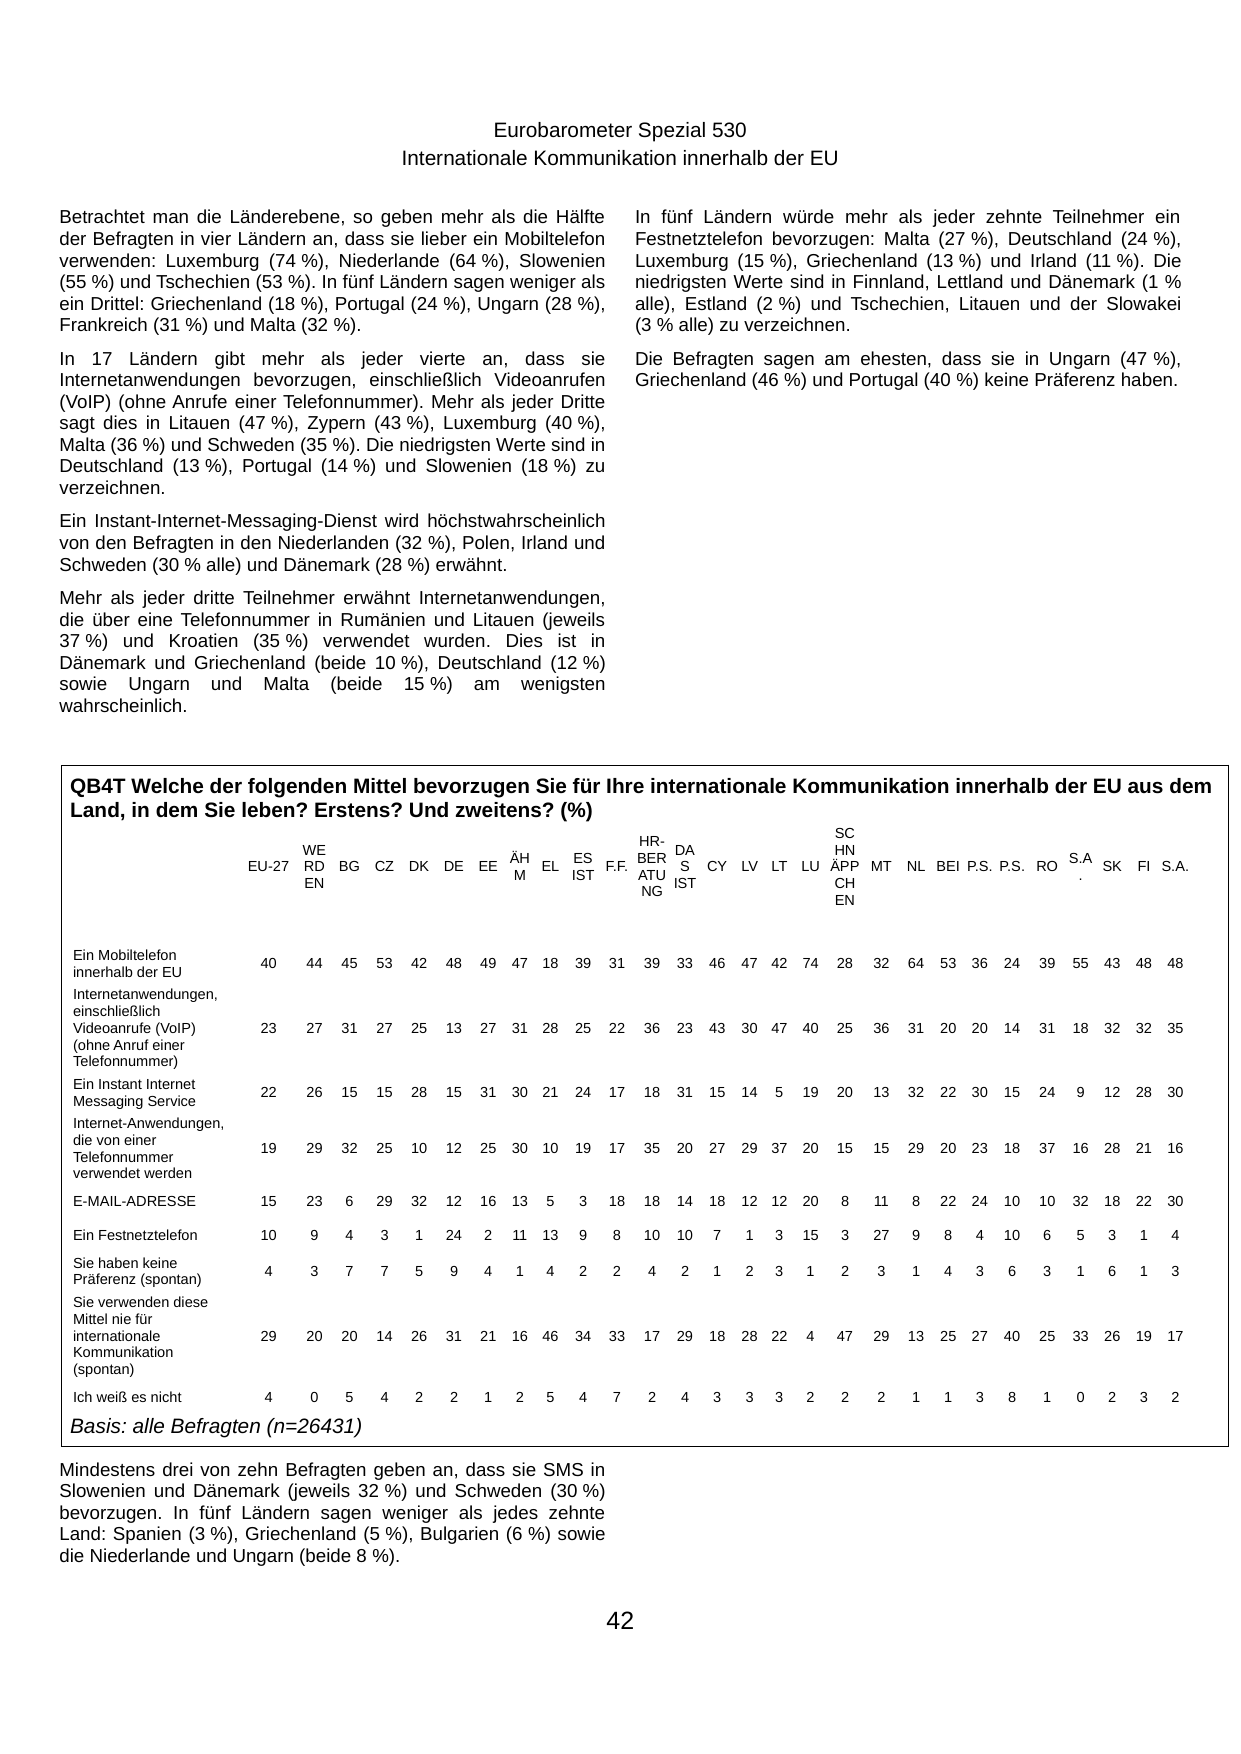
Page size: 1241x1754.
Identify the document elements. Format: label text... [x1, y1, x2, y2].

table_cell 1 [505, 1251, 534, 1291]
table_cell 18 [534, 944, 566, 983]
table_cell 35 [634, 1112, 670, 1185]
table_cell 31 [670, 1073, 699, 1112]
table_cell 23 [239, 983, 297, 1073]
table_cell 24 [1028, 1073, 1066, 1112]
table_cell 31 [505, 983, 534, 1073]
table_cell 25 [566, 983, 600, 1073]
table_cell 24 [566, 1073, 600, 1112]
table_header S.A. [1066, 821, 1095, 911]
table_cell 49 [471, 944, 505, 983]
table_header P.S. [995, 821, 1028, 911]
table_cell 20 [794, 1185, 827, 1218]
table_cell 29 [899, 1112, 932, 1185]
table_cell 31 [436, 1291, 471, 1380]
table_cell 48 [1129, 944, 1158, 983]
table_cell 33 [600, 1291, 634, 1380]
table_cell 47 [505, 944, 534, 983]
table_cell 47 [734, 944, 764, 983]
table_cell 12 [1095, 1073, 1129, 1112]
table_cell 2 [670, 1251, 699, 1291]
table_cell [471, 911, 505, 943]
table_cell 7 [331, 1251, 367, 1291]
table_cell 14 [367, 1291, 401, 1380]
table_cell 10 [1028, 1185, 1066, 1218]
table_cell 22 [932, 1073, 964, 1112]
table_cell 29 [734, 1112, 764, 1185]
table_cell 12 [436, 1185, 471, 1218]
table_cell [1095, 911, 1129, 943]
table_cell 28 [827, 944, 863, 983]
table_cell 5 [764, 1073, 794, 1112]
table_header DE [436, 821, 471, 911]
table_cell 18 [700, 1291, 734, 1380]
table_header P.S. [964, 821, 995, 911]
table_cell 18 [1095, 1185, 1129, 1218]
table_cell 33 [670, 944, 699, 983]
table_cell 8 [995, 1380, 1028, 1414]
table_header EU-27 [239, 821, 297, 911]
table_cell 31 [600, 944, 634, 983]
table_cell 16 [1066, 1112, 1095, 1185]
table_cell 18 [995, 1112, 1028, 1185]
table_cell 3 [764, 1251, 794, 1291]
table_cell 15 [239, 1185, 297, 1218]
table_cell 15 [995, 1073, 1028, 1112]
table_cell 22 [932, 1185, 964, 1218]
table_cell 27 [964, 1291, 995, 1380]
table_cell 3 [700, 1380, 734, 1414]
table_cell 2 [827, 1380, 863, 1414]
table_cell 30 [1158, 1185, 1192, 1218]
table_cell 9 [298, 1218, 331, 1251]
table_cell 17 [600, 1112, 634, 1185]
table_cell 39 [1028, 944, 1066, 983]
table_cell 5 [534, 1185, 566, 1218]
table_cell 28 [1129, 1073, 1158, 1112]
table_cell 42 [764, 944, 794, 983]
table_cell 48 [436, 944, 471, 983]
table_cell 5 [534, 1380, 566, 1414]
table_cell 10 [995, 1218, 1028, 1251]
table_cell [827, 911, 863, 943]
table_header LV [734, 821, 764, 911]
table_cell [899, 911, 932, 943]
table_header SK [1095, 821, 1129, 911]
table_cell [964, 911, 995, 943]
table_cell 15 [436, 1073, 471, 1112]
table_cell 30 [964, 1073, 995, 1112]
table_cell 18 [700, 1185, 734, 1218]
text Betrachtet man die Länderebene, so geben mehr als die Hälfte der Befragten in vier Ländern an, dass sie lieber ein Mobiltelefon verwenden: Luxemburg (74 %), Niederlande (64 %), Slowenien (55 %) und Tschechien (53 %). In fünf Ländern sagen weniger als ein Drittel: Griechenland (18 %), Portugal (24 %), Ungarn (28 %), Frankreich (31 %) und Malta (32 %). [59, 206, 605, 336]
table_cell 55 [1066, 944, 1095, 983]
table_cell 27 [471, 983, 505, 1073]
table_cell 20 [932, 1112, 964, 1185]
table_cell 11 [505, 1218, 534, 1251]
table_cell 74 [794, 944, 827, 983]
table_cell 5 [331, 1380, 367, 1414]
table_cell 15 [367, 1073, 401, 1112]
table_cell 29 [367, 1185, 401, 1218]
table_cell 19 [566, 1112, 600, 1185]
table_cell [401, 911, 436, 943]
table_cell 4 [566, 1380, 600, 1414]
table_cell 4 [239, 1380, 297, 1414]
table_cell 29 [670, 1291, 699, 1380]
table_cell Ich weiß es nicht [70, 1380, 239, 1414]
table_cell 31 [331, 983, 367, 1073]
table_cell [239, 911, 297, 943]
table_cell 3 [1129, 1380, 1158, 1414]
table_cell [1158, 911, 1192, 943]
table_cell 2 [401, 1380, 436, 1414]
table_cell 48 [1158, 944, 1192, 983]
table_header EE [471, 821, 505, 911]
table_cell 1 [734, 1218, 764, 1251]
table_cell 10 [534, 1112, 566, 1185]
table_cell 7 [600, 1380, 634, 1414]
table_cell 28 [1095, 1112, 1129, 1185]
table_cell [600, 911, 634, 943]
table_cell 36 [964, 944, 995, 983]
table_cell 14 [995, 983, 1028, 1073]
table_cell 19 [1129, 1291, 1158, 1380]
table_cell 21 [471, 1291, 505, 1380]
table_cell [995, 911, 1028, 943]
table_cell 3 [764, 1380, 794, 1414]
table_cell 4 [670, 1380, 699, 1414]
table_cell 28 [401, 1073, 436, 1112]
table_cell 3 [1095, 1218, 1129, 1251]
table_header FI [1129, 821, 1158, 911]
table_cell 40 [239, 944, 297, 983]
table_cell 33 [1066, 1291, 1095, 1380]
table_cell 1 [932, 1380, 964, 1414]
table_cell 2 [471, 1218, 505, 1251]
table_cell 2 [863, 1380, 899, 1414]
table_cell 18 [634, 1185, 670, 1218]
table_cell 53 [932, 944, 964, 983]
table_cell [505, 911, 534, 943]
table_cell Ein Mobiltelefon innerhalb der EU [70, 944, 239, 983]
table_cell 31 [899, 983, 932, 1073]
table_cell 15 [331, 1073, 367, 1112]
table_cell 2 [1158, 1380, 1192, 1414]
table_header EL [534, 821, 566, 911]
table_header LU [794, 821, 827, 911]
table_cell 30 [1158, 1073, 1192, 1112]
table_header BEI [932, 821, 964, 911]
table_cell 26 [401, 1291, 436, 1380]
table_cell [863, 911, 899, 943]
table_cell 25 [401, 983, 436, 1073]
table_cell 46 [700, 944, 734, 983]
table_cell 3 [1158, 1251, 1192, 1291]
table_cell 32 [401, 1185, 436, 1218]
table_cell 24 [995, 944, 1028, 983]
table_cell 47 [764, 983, 794, 1073]
table_cell 15 [827, 1112, 863, 1185]
table_cell 11 [863, 1185, 899, 1218]
table_cell 15 [794, 1218, 827, 1251]
table_cell 17 [1158, 1291, 1192, 1380]
table_cell 1 [1066, 1251, 1095, 1291]
table_cell 43 [1095, 944, 1129, 983]
table_cell 36 [634, 983, 670, 1073]
table_cell 29 [863, 1291, 899, 1380]
table_cell 1 [899, 1380, 932, 1414]
table_cell 31 [1028, 983, 1066, 1073]
table_cell [764, 911, 794, 943]
table_cell [566, 911, 600, 943]
table_cell 8 [899, 1185, 932, 1218]
table_cell 7 [700, 1218, 734, 1251]
table_cell 22 [239, 1073, 297, 1112]
table_cell 18 [600, 1185, 634, 1218]
table_cell 4 [964, 1218, 995, 1251]
table_header DK [401, 821, 436, 911]
table_cell 2 [436, 1380, 471, 1414]
table_cell 28 [734, 1291, 764, 1380]
table_cell 26 [1095, 1291, 1129, 1380]
table_header SCHNÄPPCHEN [827, 821, 863, 911]
table_cell 2 [1095, 1380, 1129, 1414]
table_cell 10 [670, 1218, 699, 1251]
table_cell 28 [534, 983, 566, 1073]
table_cell 9 [1066, 1073, 1095, 1112]
table_cell 46 [534, 1291, 566, 1380]
table_cell [734, 911, 764, 943]
table_cell 9 [436, 1251, 471, 1291]
table_header ES IST [566, 821, 600, 911]
table_cell 4 [239, 1251, 297, 1291]
table_header NL [899, 821, 932, 911]
table_cell 32 [1095, 983, 1129, 1073]
text Basis: alle Befragten (n=26431) [70, 1414, 1219, 1438]
table_cell 27 [863, 1218, 899, 1251]
table_cell 21 [534, 1073, 566, 1112]
table_header BG [331, 821, 367, 911]
table_cell 13 [863, 1073, 899, 1112]
table_cell 16 [1158, 1112, 1192, 1185]
table_cell Internet-Anwendungen, die von einer Telefonnummer verwendet werden [70, 1112, 239, 1185]
table_cell 3 [734, 1380, 764, 1414]
table_cell [700, 911, 734, 943]
table_cell 39 [566, 944, 600, 983]
table_cell 8 [827, 1185, 863, 1218]
table_cell 42 [401, 944, 436, 983]
table_cell 22 [600, 983, 634, 1073]
table_cell E-MAIL-ADRESSE [70, 1185, 239, 1218]
table_cell 4 [932, 1251, 964, 1291]
table_cell 32 [899, 1073, 932, 1112]
table_header F.F. [600, 821, 634, 911]
table_cell 12 [734, 1185, 764, 1218]
table_cell 32 [331, 1112, 367, 1185]
table_cell 13 [899, 1291, 932, 1380]
table_cell 2 [566, 1251, 600, 1291]
table_cell [1129, 911, 1158, 943]
table_cell 6 [1028, 1218, 1066, 1251]
table_cell 20 [964, 983, 995, 1073]
table_cell 17 [600, 1073, 634, 1112]
table_cell [794, 911, 827, 943]
table_cell 31 [471, 1073, 505, 1112]
table_cell 34 [566, 1291, 600, 1380]
table_cell Ein Festnetztelefon [70, 1218, 239, 1251]
table_cell 30 [505, 1073, 534, 1112]
table_cell 20 [298, 1291, 331, 1380]
table_cell 2 [827, 1251, 863, 1291]
table_cell 19 [794, 1073, 827, 1112]
table_cell 1 [1028, 1380, 1066, 1414]
table_cell 32 [1066, 1185, 1095, 1218]
table_cell 39 [634, 944, 670, 983]
table_cell 19 [239, 1112, 297, 1185]
table_cell 1 [401, 1218, 436, 1251]
table_header S.A. [1158, 821, 1192, 911]
table_cell 12 [436, 1112, 471, 1185]
table_header DAS IST [670, 821, 699, 911]
table_cell 0 [298, 1380, 331, 1414]
table_cell [367, 911, 401, 943]
table_cell 23 [670, 983, 699, 1073]
table_cell 16 [505, 1291, 534, 1380]
table_cell 13 [534, 1218, 566, 1251]
table_cell 2 [505, 1380, 534, 1414]
table_cell 1 [471, 1380, 505, 1414]
table_cell 47 [827, 1291, 863, 1380]
table_cell Ein Instant Internet Messaging Service [70, 1073, 239, 1112]
table_cell 13 [436, 983, 471, 1073]
table_cell 4 [1158, 1218, 1192, 1251]
table_cell [436, 911, 471, 943]
text Die Befragten sagen am ehesten, dass sie in Ungarn (47 %), Griechenland (46 %) und Portugal (40 %) keine Präferenz haben. [635, 347, 1181, 391]
table_cell 1 [1129, 1251, 1158, 1291]
table_cell 3 [863, 1251, 899, 1291]
table_cell 1 [700, 1251, 734, 1291]
table_cell Sie haben keine Präferenz (spontan) [70, 1251, 239, 1291]
table_cell [670, 911, 699, 943]
table_cell 17 [634, 1291, 670, 1380]
table_cell 20 [670, 1112, 699, 1185]
table_cell 35 [1158, 983, 1192, 1073]
table_cell 23 [964, 1112, 995, 1185]
table_cell 24 [964, 1185, 995, 1218]
table_cell 10 [239, 1218, 297, 1251]
table_cell 23 [298, 1185, 331, 1218]
table_cell 24 [436, 1218, 471, 1251]
text In fünf Ländern würde mehr als jeder zehnte Teilnehmer ein Festnetztelefon bevorzugen: Malta (27 %), Deutschland (24 %), Luxemburg (15 %), Griechenland (13 %) und Irland (11 %). Die niedrigsten Werte sind in Finnland, Lettland und Dänemark (1 % alle), Estland (2 %) und Tschechien, Litauen und der Slowakei (3 % alle) zu verzeichnen. [635, 206, 1181, 336]
table_cell 37 [1028, 1112, 1066, 1185]
text Mindestens drei von zehn Befragten geben an, dass sie SMS in Slowenien und Dänemark (jeweils 32 %) und Schweden (30 %) bevorzugen. In fünf Ländern sagen weniger als jedes zehnte Land: Spanien (3 %), Griechenland (5 %), Bulgarien (6 %) sowie die Niederlande und Ungarn (beide 8 %). [59, 762, 605, 1566]
table_cell 3 [764, 1218, 794, 1251]
table_header RO [1028, 821, 1066, 911]
table_cell 3 [964, 1380, 995, 1414]
table_cell 2 [600, 1251, 634, 1291]
table_cell 3 [367, 1218, 401, 1251]
table_cell 12 [764, 1185, 794, 1218]
table_cell 3 [1028, 1251, 1066, 1291]
table_cell 6 [995, 1251, 1028, 1291]
table_cell 32 [863, 944, 899, 983]
table_header CY [700, 821, 734, 911]
table_cell 14 [670, 1185, 699, 1218]
table_cell 1 [899, 1251, 932, 1291]
table_cell 15 [863, 1112, 899, 1185]
table_header CZ [367, 821, 401, 911]
table_header HR-BERATUNG [634, 821, 670, 911]
table_cell 8 [932, 1218, 964, 1251]
table_cell 2 [734, 1251, 764, 1291]
table_cell 22 [764, 1291, 794, 1380]
table_cell 40 [995, 1291, 1028, 1380]
table_cell 13 [505, 1185, 534, 1218]
table_cell 3 [827, 1218, 863, 1251]
table_cell 25 [367, 1112, 401, 1185]
table_header [70, 821, 239, 911]
table_cell [634, 911, 670, 943]
table_cell 18 [634, 1073, 670, 1112]
table_cell 3 [298, 1251, 331, 1291]
table_header ÄHM [505, 821, 534, 911]
text QB4T Welche der folgenden Mittel bevorzugen Sie für Ihre internationale Kommunikation innerhalb der EU aus dem Land, in dem Sie leben? Erstens? Und zweitens? (%) [70, 773, 1219, 821]
table_cell 21 [1129, 1112, 1158, 1185]
table_cell [298, 911, 331, 943]
table_cell 7 [367, 1251, 401, 1291]
table_cell 53 [367, 944, 401, 983]
table_cell 25 [1028, 1291, 1066, 1380]
table_cell 4 [534, 1251, 566, 1291]
table_cell 4 [794, 1291, 827, 1380]
table_cell 5 [401, 1251, 436, 1291]
table_cell 36 [863, 983, 899, 1073]
table_cell 6 [331, 1185, 367, 1218]
table_cell 25 [827, 983, 863, 1073]
table_cell 4 [367, 1380, 401, 1414]
table_cell 1 [1129, 1218, 1158, 1251]
table_cell [70, 911, 239, 943]
table_cell 4 [331, 1218, 367, 1251]
table_cell 1 [794, 1251, 827, 1291]
table_cell 25 [471, 1112, 505, 1185]
table_cell Internetanwendungen, einschließlich Videoanrufe (VoIP) (ohne Anruf einer Telefonnummer) [70, 983, 239, 1073]
table_cell 40 [794, 983, 827, 1073]
table_cell 29 [298, 1112, 331, 1185]
table_cell 14 [734, 1073, 764, 1112]
table_cell 10 [401, 1112, 436, 1185]
table_cell 8 [600, 1218, 634, 1251]
table_cell 0 [1066, 1380, 1095, 1414]
text Mehr als jeder dritte Teilnehmer erwähnt Internetanwendungen, die über eine Telefonnummer in Rumänien und Litauen (jeweils 37 %) und Kroatien (35 %) verwendet wurden. Dies ist in Dänemark und Griechenland (beide 10 %), Deutschland (12 %) sowie Ungarn und Malta (beide 15 %) am wenigsten wahrscheinlich. [59, 587, 605, 716]
table_cell 18 [1066, 983, 1095, 1073]
table_cell 4 [634, 1251, 670, 1291]
table_cell [331, 911, 367, 943]
table_cell 64 [899, 944, 932, 983]
table_cell 20 [331, 1291, 367, 1380]
table_header WERDEN [298, 821, 331, 911]
table_cell 16 [471, 1185, 505, 1218]
table_cell 20 [827, 1073, 863, 1112]
table_header LT [764, 821, 794, 911]
table_cell 43 [700, 983, 734, 1073]
table_cell [932, 911, 964, 943]
table_cell 26 [298, 1073, 331, 1112]
table_cell 9 [899, 1218, 932, 1251]
table_cell 3 [964, 1251, 995, 1291]
table_cell 2 [794, 1380, 827, 1414]
table_cell Sie verwenden diese Mittel nie für internationale Kommunikation (spontan) [70, 1291, 239, 1380]
table_cell 5 [1066, 1218, 1095, 1251]
table_cell 2 [634, 1380, 670, 1414]
table_cell 20 [794, 1112, 827, 1185]
table_cell 22 [1129, 1185, 1158, 1218]
table_cell 29 [239, 1291, 297, 1380]
table_cell [1028, 911, 1066, 943]
table_cell 4 [471, 1251, 505, 1291]
table_cell 44 [298, 944, 331, 983]
table_header MT [863, 821, 899, 911]
table_cell 27 [367, 983, 401, 1073]
table_cell 25 [932, 1291, 964, 1380]
table_cell [1066, 911, 1095, 943]
table_cell 37 [764, 1112, 794, 1185]
text Ein Instant-Internet-Messaging-Dienst wird höchstwahrscheinlich von den Befragten in den Niederlanden (32 %), Polen, Irland und Schweden (30 % alle) und Dänemark (28 %) erwähnt. [59, 510, 605, 575]
table_cell 27 [298, 983, 331, 1073]
table_cell 3 [566, 1185, 600, 1218]
table_cell 15 [700, 1073, 734, 1112]
table_cell 32 [1129, 983, 1158, 1073]
table_cell 30 [734, 983, 764, 1073]
table_cell 10 [634, 1218, 670, 1251]
table_cell 10 [995, 1185, 1028, 1218]
table_cell [534, 911, 566, 943]
table_cell 27 [700, 1112, 734, 1185]
table_cell 6 [1095, 1251, 1129, 1291]
text In 17 Ländern gibt mehr als jeder vierte an, dass sie Internetanwendungen bevorzugen, einschließlich Videoanrufen (VoIP) (ohne Anrufe einer Telefonnummer). Mehr als jeder Dritte sagt dies in Litauen (47 %), Zypern (43 %), Luxemburg (40 %), Malta (36 %) und Schweden (35 %). Die niedrigsten Werte sind in Deutschland (13 %), Portugal (14 %) und Slowenien (18 %) zu verzeichnen. [59, 347, 605, 498]
table_cell 30 [505, 1112, 534, 1185]
table_cell 20 [932, 983, 964, 1073]
table_cell 45 [331, 944, 367, 983]
table_cell 9 [566, 1218, 600, 1251]
